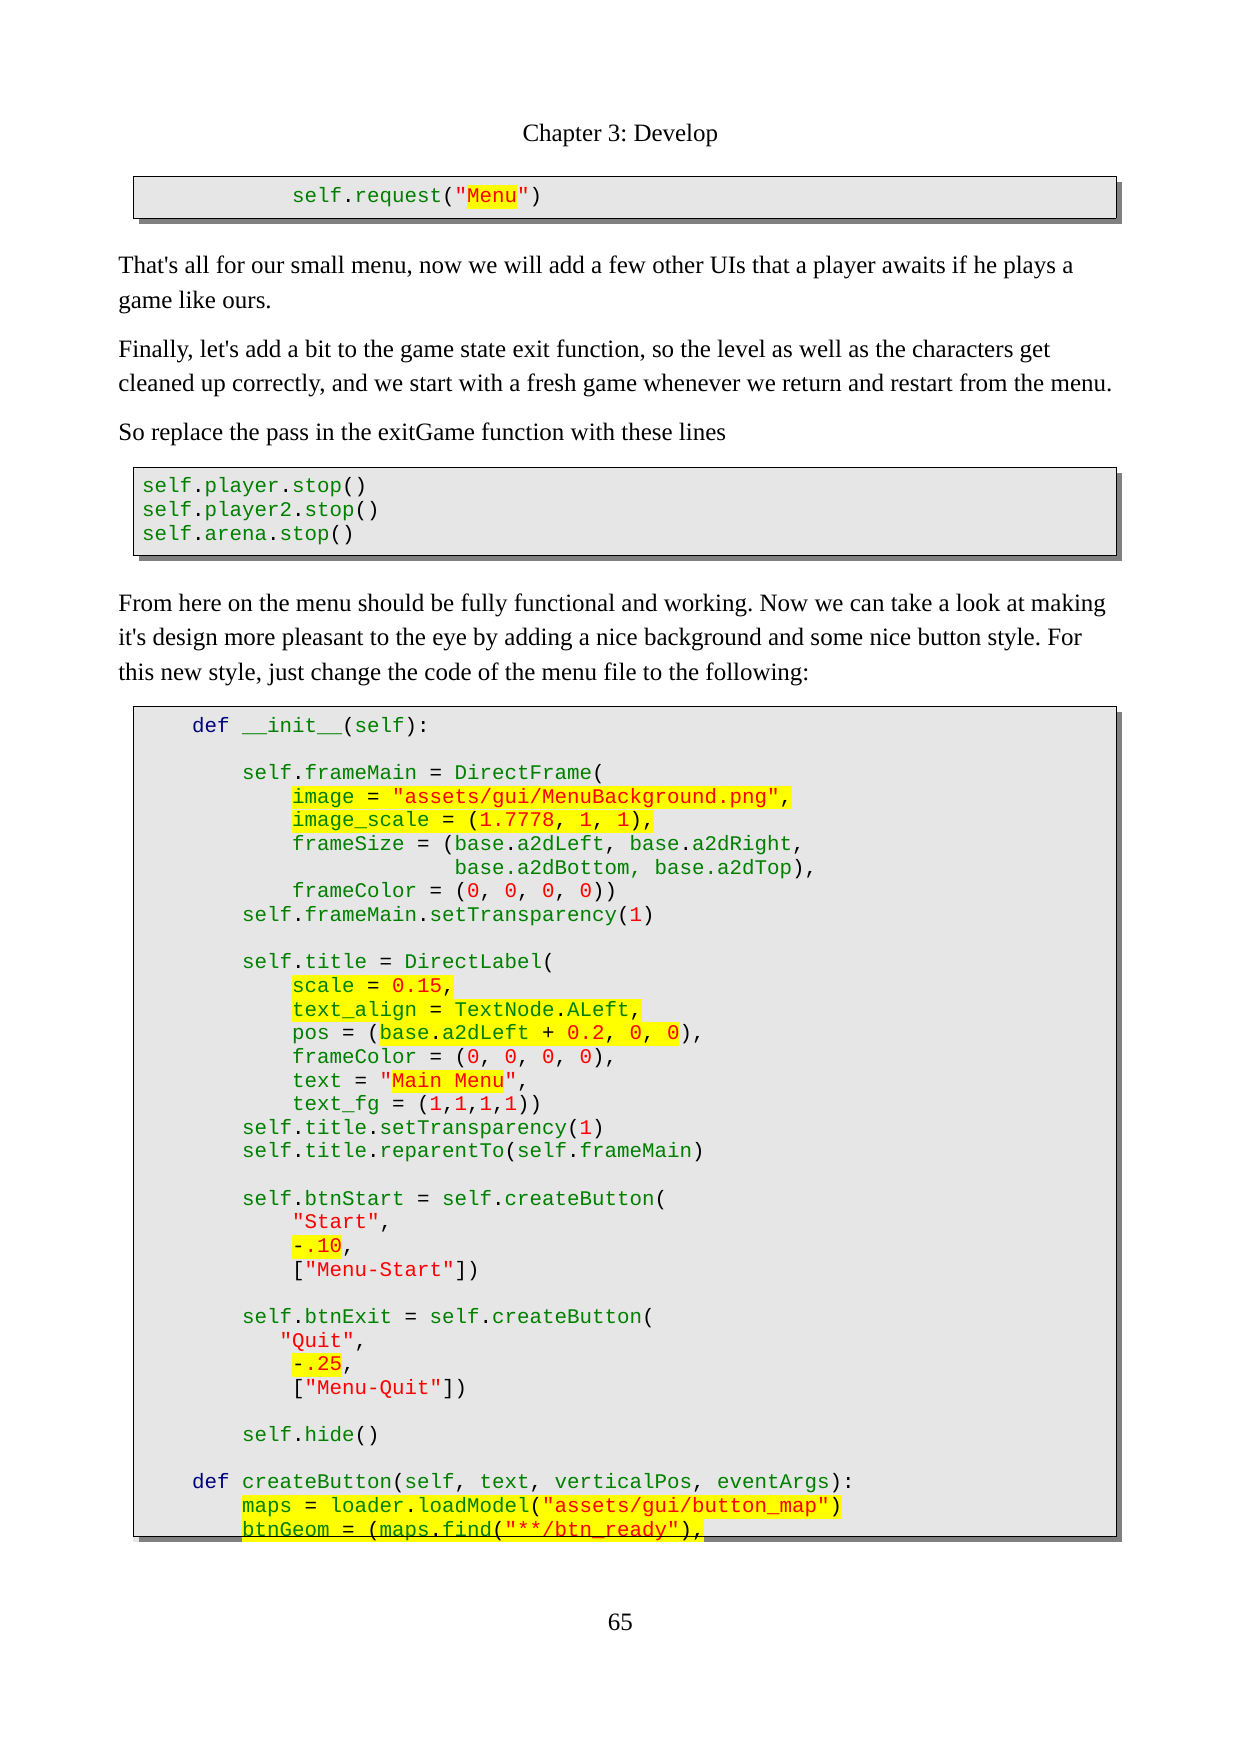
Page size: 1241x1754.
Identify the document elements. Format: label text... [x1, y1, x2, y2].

text def __init__(self): [134, 707, 1116, 729]
text btnGeom = (maps.find("**/btn_ready"), [134, 1510, 1116, 1536]
text scale = 0.15, [134, 966, 1116, 990]
text self.player.stop() [134, 468, 1116, 490]
text self.frameMain.setTransparency(1) [134, 895, 1116, 919]
text self.arena.stop() [134, 514, 1116, 555]
text text_fg = (1,1,1,1)) [134, 1084, 1116, 1108]
text frameColor = (0, 0, 0, 0)) [134, 871, 1116, 895]
text self.btnStart = self.createButton( [134, 1179, 1116, 1202]
text self.request("Menu") [134, 177, 1116, 218]
text That's all for our small menu, now we will add a few other UIs that a player awaits if he plays a game like ours. [118, 250, 1122, 314]
text ["Menu-Quit"]) [134, 1368, 1116, 1392]
text self.title.setTransparency(1) [134, 1108, 1116, 1132]
text base.a2dBottom, base.a2dTop), [134, 848, 1116, 871]
text text = "Main Menu", [134, 1061, 1116, 1084]
text self.btnExit = self.createButton( [134, 1297, 1116, 1321]
text def createButton(self, text, verticalPos, eventArgs): [134, 1463, 1116, 1486]
text self.frameMain = DirectFrame( [134, 753, 1116, 777]
text text_align = TextNode.ALeft, [134, 990, 1116, 1013]
text From here on the menu should be fully functional and working. Now we can take a look at making it's design more pleasant to the eye by adding a nice background and some nice button style. For this new style, just change the code of the menu file to the following: [118, 588, 1122, 686]
text ["Menu-Start"]) [134, 1250, 1116, 1273]
text frameColor = (0, 0, 0, 0), [134, 1037, 1116, 1061]
text image = "assets/gui/MenuBackground.png", [134, 777, 1116, 801]
text Finally, let's add a bit to the game state exit function, so the level as well as the characters get cleaned up correctly, and we start with a fresh game whenever we return and restart from the menu. [118, 334, 1122, 397]
text "Quit", [134, 1321, 1116, 1344]
text self.player2.stop() [134, 490, 1116, 514]
text So replace the pass in the exitGame function with these lines [118, 417, 1122, 446]
text self.title.reparentTo(self.frameMain) [134, 1132, 1116, 1155]
text pos = (base.a2dLeft + 0.2, 0, 0), [134, 1013, 1116, 1037]
text -.10, [134, 1226, 1116, 1250]
text maps = loader.loadModel("assets/gui/button_map") [134, 1486, 1116, 1510]
text -.25, [134, 1344, 1116, 1368]
text self.title = DirectLabel( [134, 942, 1116, 966]
text frameSize = (base.a2dLeft, base.a2dRight, [134, 824, 1116, 848]
text self.hide() [134, 1415, 1116, 1439]
text "Start", [134, 1202, 1116, 1226]
text image_scale = (1.7778, 1, 1), [134, 801, 1116, 824]
